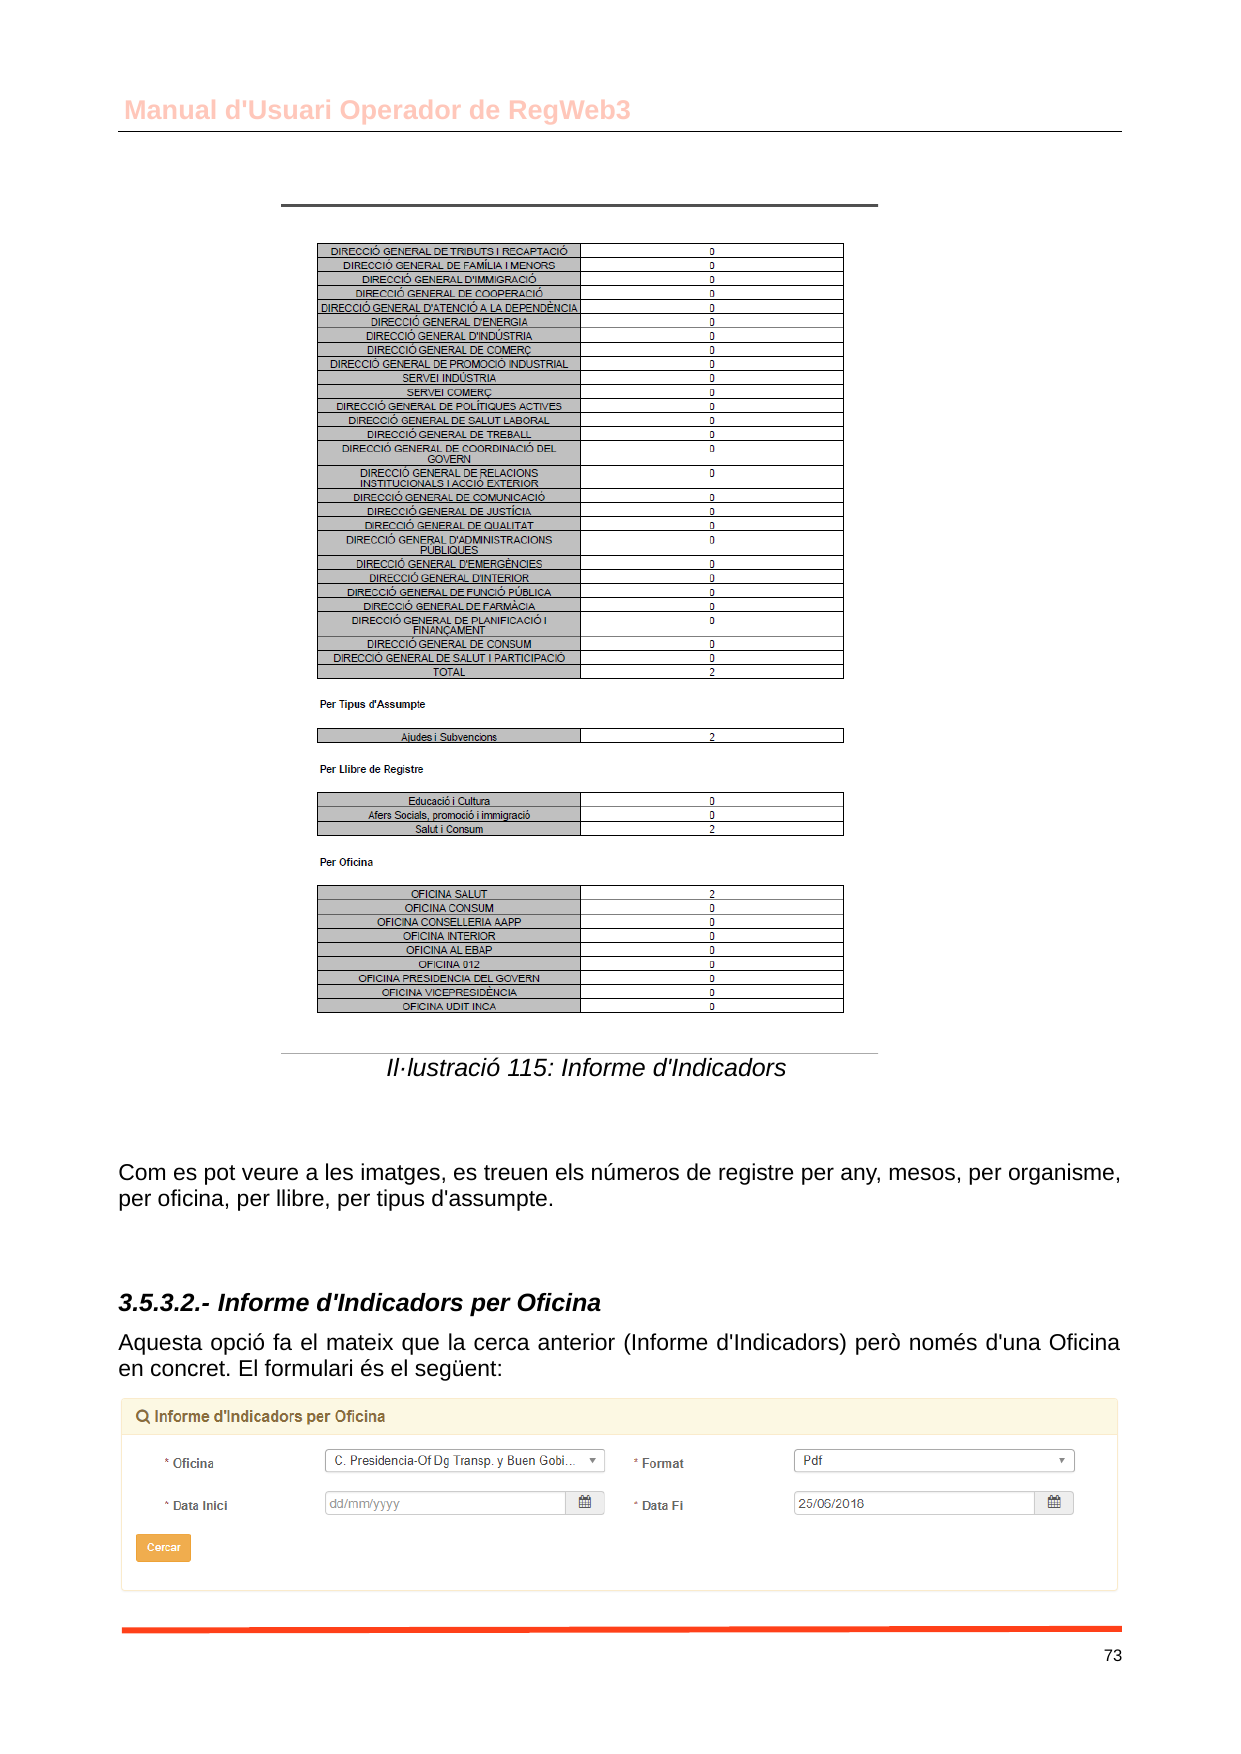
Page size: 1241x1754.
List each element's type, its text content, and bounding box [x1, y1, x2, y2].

text Il·lustració 115: Informe d'Indicadors [118, 1054, 1057, 1082]
subtitle Informe d'Indicadors per Oficina [118, 1287, 1122, 1316]
picture [281, 204, 879, 1054]
picture [118, 1393, 1123, 1597]
text Com es pot veure a les imatges, es treuen els números de registre per any, mesos, per organisme, per oficina, per llibre, per tipus d'assumpte. [118, 1158, 1122, 1211]
text Aquesta opció fa el mateix que la cerca anterior (Informe d'Indicadors) però només d'una Oficina en concret. El formulari és el següent: [118, 1329, 1122, 1381]
